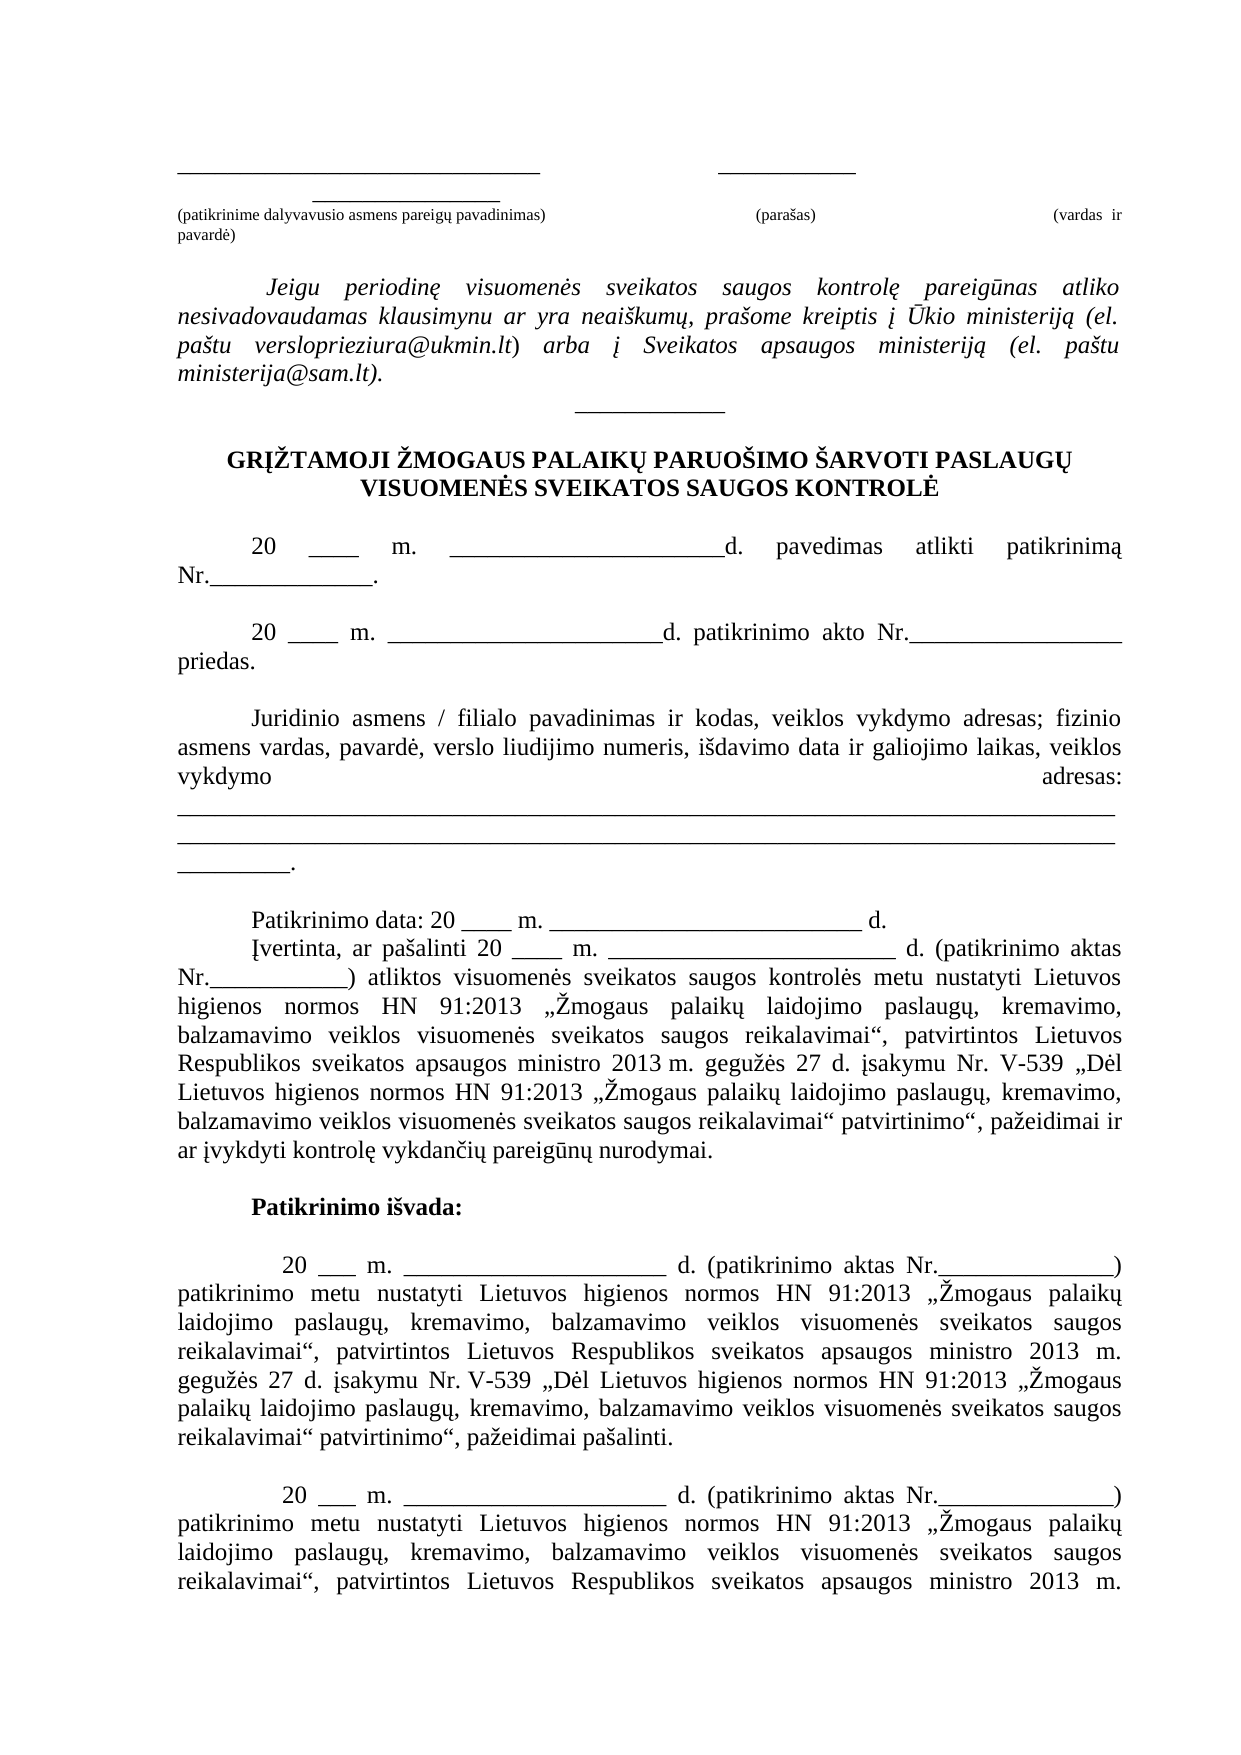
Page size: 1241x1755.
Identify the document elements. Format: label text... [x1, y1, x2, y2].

text Jeigu periodinę visuomenės sveikatos saugos kontrolę pareigūnas atliko nesivadovaudamas klausimynu ar yra neaiškumų, prašome kreiptis į Ūkio ministeriją (el. paštu versloprieziura@ukmin.lt) arba į Sveikatos apsaugos ministeriją (el. paštu ministerija@sam.lt). [177, 272, 1122, 387]
text (patikrinime dalyvavusio asmens pareigų pavadinimas) (parašas) (vardas ir pavardė) [177, 205, 1122, 243]
text 20 ____ m. ______________________d. pavedimas atlikti patikrinimą Nr._____________. [177, 531, 1122, 588]
text _____________________________ ___________ _______________ [177, 148, 1122, 205]
text ____________ [177, 387, 1122, 416]
text 20 ____ m. ______________________d. patikrinimo akto Nr._________________ priedas. [177, 617, 1122, 675]
text Juridinio asmens / filialo pavadinimas ir kodas, veiklos vykdymo adresas; fizinio asmens vardas, pavardė, verslo liudijimo numeris, išdavimo data ir galiojimo laikas, veiklos vykdymo adresas: _______________________________________________________________________________________________________________________________________________________________. [177, 703, 1122, 876]
text Patikrinimo data: 20 ____ m. _________________________ d. [177, 905, 1122, 933]
text  20 ___ m. _____________________ d. (patikrinimo aktas Nr.______________) patikrinimo metu nustatyti Lietuvos higienos normos HN 91:2013 „Žmogaus palaikų laidojimo paslaugų, kremavimo, balzamavimo veiklos visuomenės sveikatos saugos reikalavimai“, patvirtintos Lietuvos Respublikos sveikatos apsaugos ministro 2013 m. gegužės 27 d. įsakymu Nr. V-539 „Dėl Lietuvos higienos normos HN 91:2013 „Žmogaus palaikų laidojimo paslaugų, kremavimo, balzamavimo veiklos visuomenės sveikatos saugos reikalavimai“ patvirtinimo“, pažeidimai pašalinti. [177, 1250, 1122, 1451]
text GRĮŽTAMOJI ŽMOGAUS PALAIKŲ PARUOŠIMO ŠARVOTI PASLAUGŲ VISUOMENĖS SVEIKATOS SAUGOS KONTROLĖ [177, 445, 1122, 502]
text Įvertinta, ar pašalinti 20 ____ m. _______________________ d. (patikrinimo aktas Nr.___________) atliktos visuomenės sveikatos saugos kontrolės metu nustatyti Lietuvos higienos normos HN 91:2013 „Žmogaus palaikų laidojimo paslaugų, kremavimo, balzamavimo veiklos visuomenės sveikatos saugos reikalavimai“, patvirtintos Lietuvos Respublikos sveikatos apsaugos ministro 2013 m. gegužės 27 d. įsakymu Nr. V-539 „Dėl Lietuvos higienos normos HN 91:2013 „Žmogaus palaikų laidojimo paslaugų, kremavimo, balzamavimo veiklos visuomenės sveikatos saugos reikalavimai“ patvirtinimo“, pažeidimai ir ar įvykdyti kontrolę vykdančių pareigūnų nurodymai. [177, 933, 1122, 1163]
text Patikrinimo išvada: [177, 1192, 1122, 1221]
text  20 ___ m. _____________________ d. (patikrinimo aktas Nr.______________) patikrinimo metu nustatyti Lietuvos higienos normos HN 91:2013 „Žmogaus palaikų laidojimo paslaugų, kremavimo, balzamavimo veiklos visuomenės sveikatos saugos reikalavimai“, patvirtintos Lietuvos Respublikos sveikatos apsaugos ministro 2013 m. [177, 1480, 1122, 1595]
